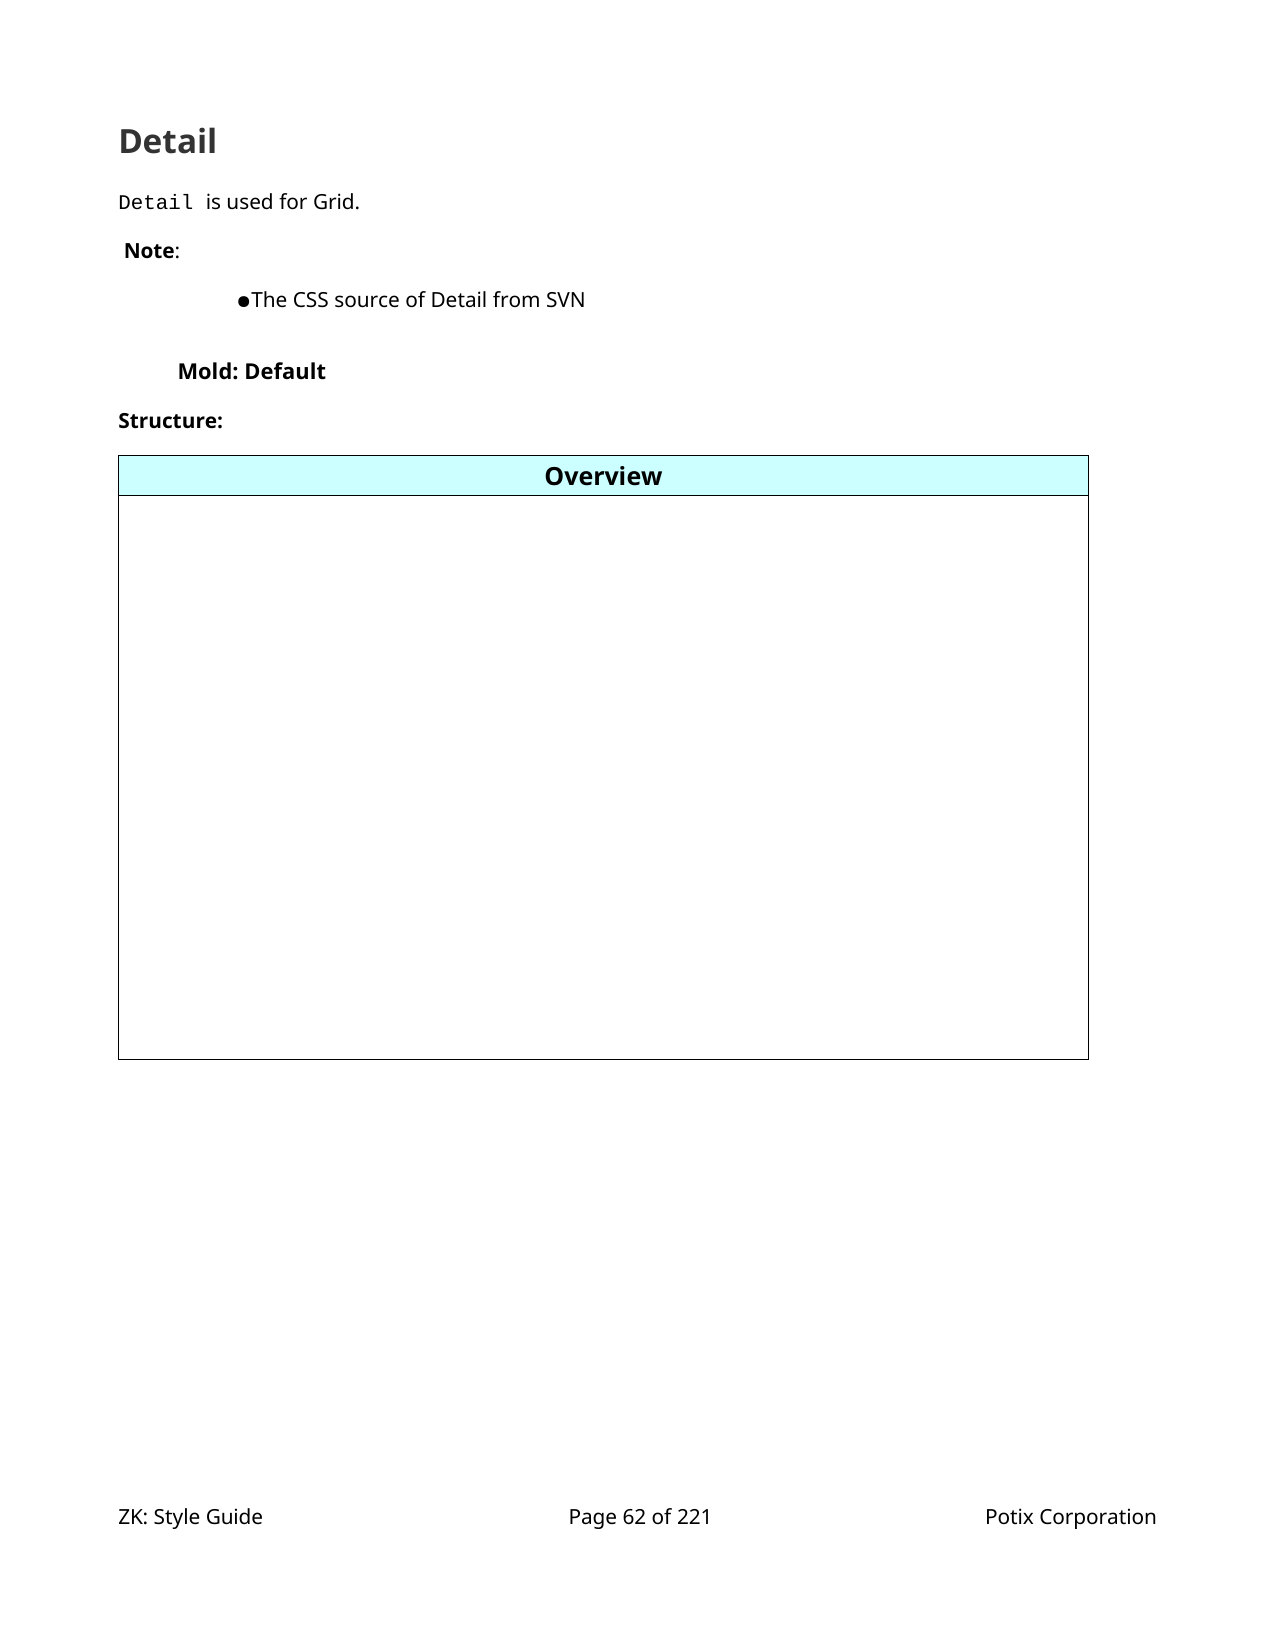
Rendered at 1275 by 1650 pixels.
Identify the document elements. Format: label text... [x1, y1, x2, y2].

text Structure: [118, 406, 1157, 434]
text Note: [118, 236, 1157, 264]
list The CSS source of Detail from SVN [236, 285, 1157, 313]
table_cell [119, 496, 1088, 1059]
table_header Overview [119, 456, 1088, 495]
subtitle Mold: Default [177, 356, 1157, 386]
text Detail is used for Grid. [118, 187, 1157, 216]
subtitle Detail [118, 118, 1157, 163]
